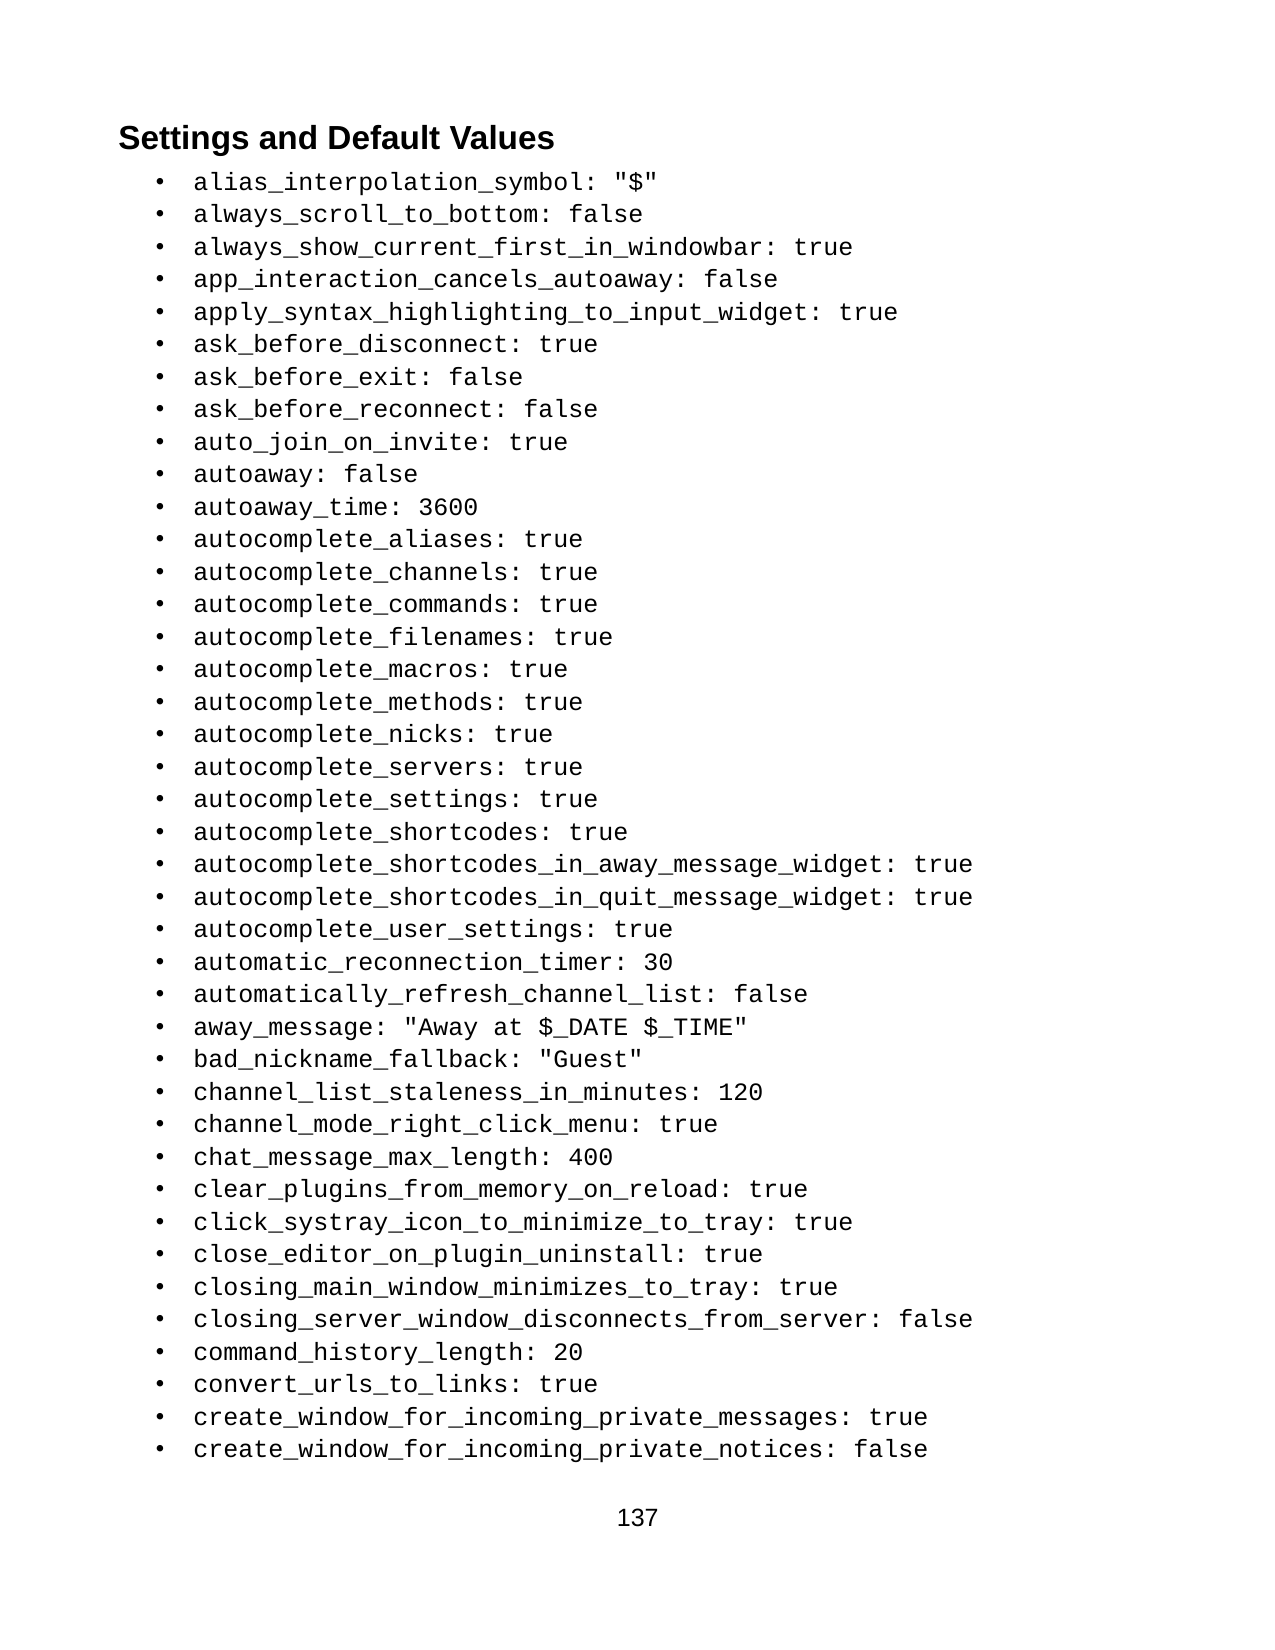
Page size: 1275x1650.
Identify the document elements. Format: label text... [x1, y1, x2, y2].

list automatically_refresh_channel_list: false [156, 982, 1157, 1010]
list away_message: "Away at $_DATE $_TIME" [156, 1014, 1157, 1042]
list autocomplete_commands: true [156, 592, 1157, 620]
list create_window_for_incoming_private_messages: true [156, 1404, 1157, 1432]
list always_scroll_to_bottom: false [156, 202, 1157, 230]
list autocomplete_shortcodes_in_away_message_widget: true [156, 852, 1157, 880]
list close_editor_on_plugin_uninstall: true [156, 1242, 1157, 1270]
list autoaway: false [156, 462, 1157, 490]
list autocomplete_shortcodes_in_quit_message_widget: true [156, 884, 1157, 912]
list autocomplete_channels: true [156, 559, 1157, 587]
list autocomplete_macros: true [156, 657, 1157, 685]
list clear_plugins_from_memory_on_reload: true [156, 1177, 1157, 1205]
list convert_urls_to_links: true [156, 1372, 1157, 1400]
list ask_before_reconnect: false [156, 397, 1157, 425]
list channel_list_staleness_in_minutes: 120 [156, 1079, 1157, 1107]
list bad_nickname_fallback: "Guest" [156, 1047, 1157, 1075]
list autocomplete_servers: true [156, 754, 1157, 782]
list always_show_current_first_in_windowbar: true [156, 234, 1157, 262]
list app_interaction_cancels_autoaway: false [156, 267, 1157, 295]
list click_systray_icon_to_minimize_to_tray: true [156, 1209, 1157, 1237]
list autocomplete_filenames: true [156, 624, 1157, 652]
list create_window_for_incoming_private_notices: false [156, 1437, 1157, 1465]
list autocomplete_methods: true [156, 689, 1157, 717]
list closing_main_window_minimizes_to_tray: true [156, 1274, 1157, 1302]
list channel_mode_right_click_menu: true [156, 1112, 1157, 1140]
list autocomplete_user_settings: true [156, 917, 1157, 945]
list autocomplete_settings: true [156, 787, 1157, 815]
list ask_before_exit: false [156, 364, 1157, 392]
list command_history_length: 20 [156, 1339, 1157, 1367]
list automatic_reconnection_timer: 30 [156, 949, 1157, 977]
list closing_server_window_disconnects_from_server: false [156, 1307, 1157, 1335]
subtitle Settings and Default Values [118, 118, 1157, 157]
list ask_before_disconnect: true [156, 332, 1157, 360]
list apply_syntax_highlighting_to_input_widget: true [156, 299, 1157, 327]
list autoaway_time: 3600 [156, 494, 1157, 522]
list autocomplete_aliases: true [156, 527, 1157, 555]
list chat_message_max_length: 400 [156, 1144, 1157, 1172]
list alias_interpolation_symbol: "$" [156, 169, 1157, 197]
list autocomplete_shortcodes: true [156, 819, 1157, 847]
list autocomplete_nicks: true [156, 722, 1157, 750]
list auto_join_on_invite: true [156, 429, 1157, 457]
